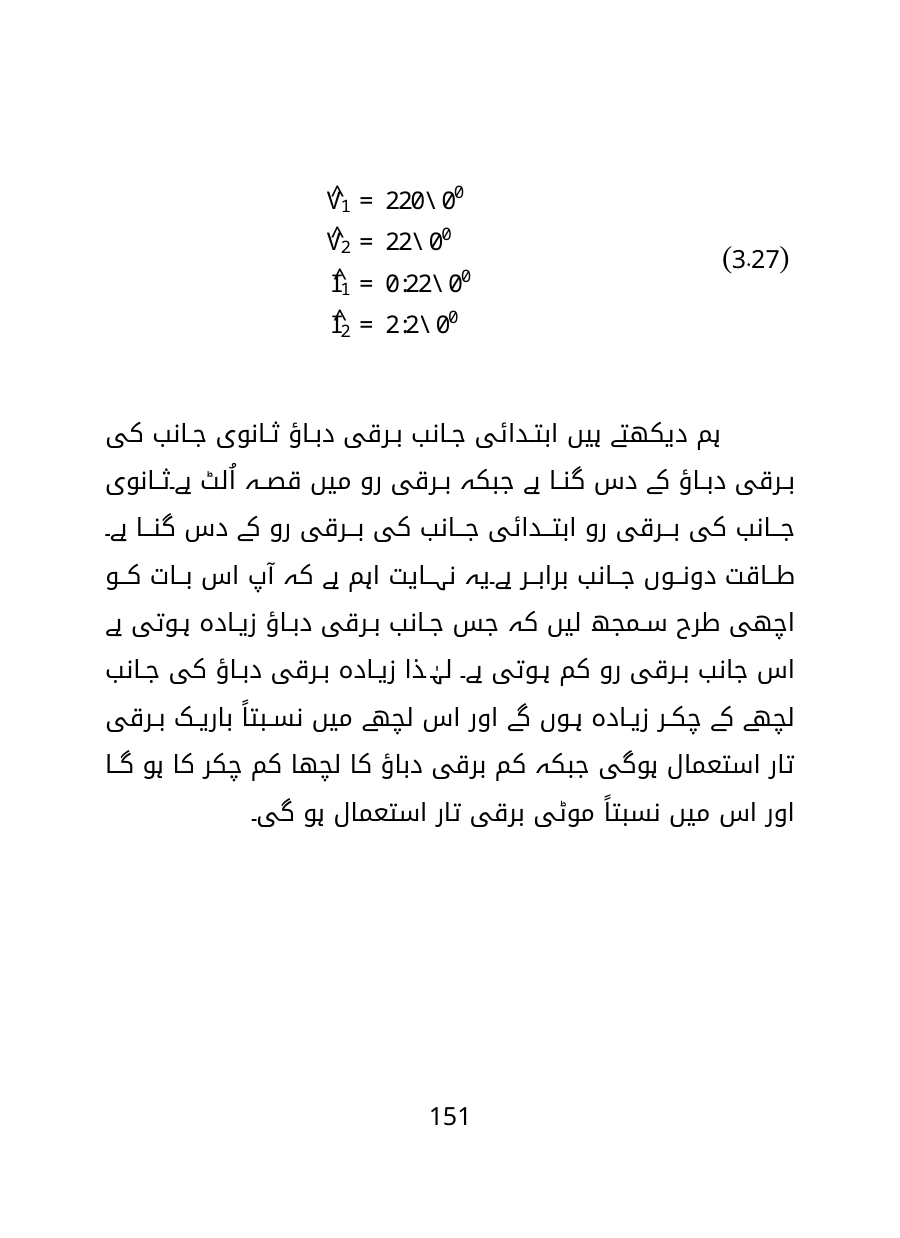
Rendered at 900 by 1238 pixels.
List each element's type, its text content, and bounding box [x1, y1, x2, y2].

text ہم دیکھتے ہیں ابتدائی جانب برقی دباؤ ثانوی جانب کی برقی دباؤ کے دس گنا ہے جبکہ برقی رو میں قصہ اُلٹ ہے۔ثانوی جانب کی برقی رو ابتدائی جانب کی برقی رو کے دس گنا ہے۔طاقت دونوں جانب برابر ہے۔یہ نہایت اہم ہے کہ آپ اس بات کو اچھی طرح سمجھ لیں کہ جس جانب برقی دباؤ زیادہ ہوتی ہے اس جانب برقی رو کم ہوتی ہے۔ لہٰذا زیادہ برقی دباؤ کی جانب لچھے کے چکر زیادہ ہوں گے اور اس لچھے میں نسبتاً باریک برقی تار استعمال ہوگی جبکہ کم برقی دباؤ کا لچھا کم چکر کا ہو گا اور اس میں نسبتاً موٹی برقی تار استعمال ہو گی۔ [105, 410, 795, 836]
table_header (3.27) [702, 169, 795, 363]
table_header [105, 169, 702, 363]
